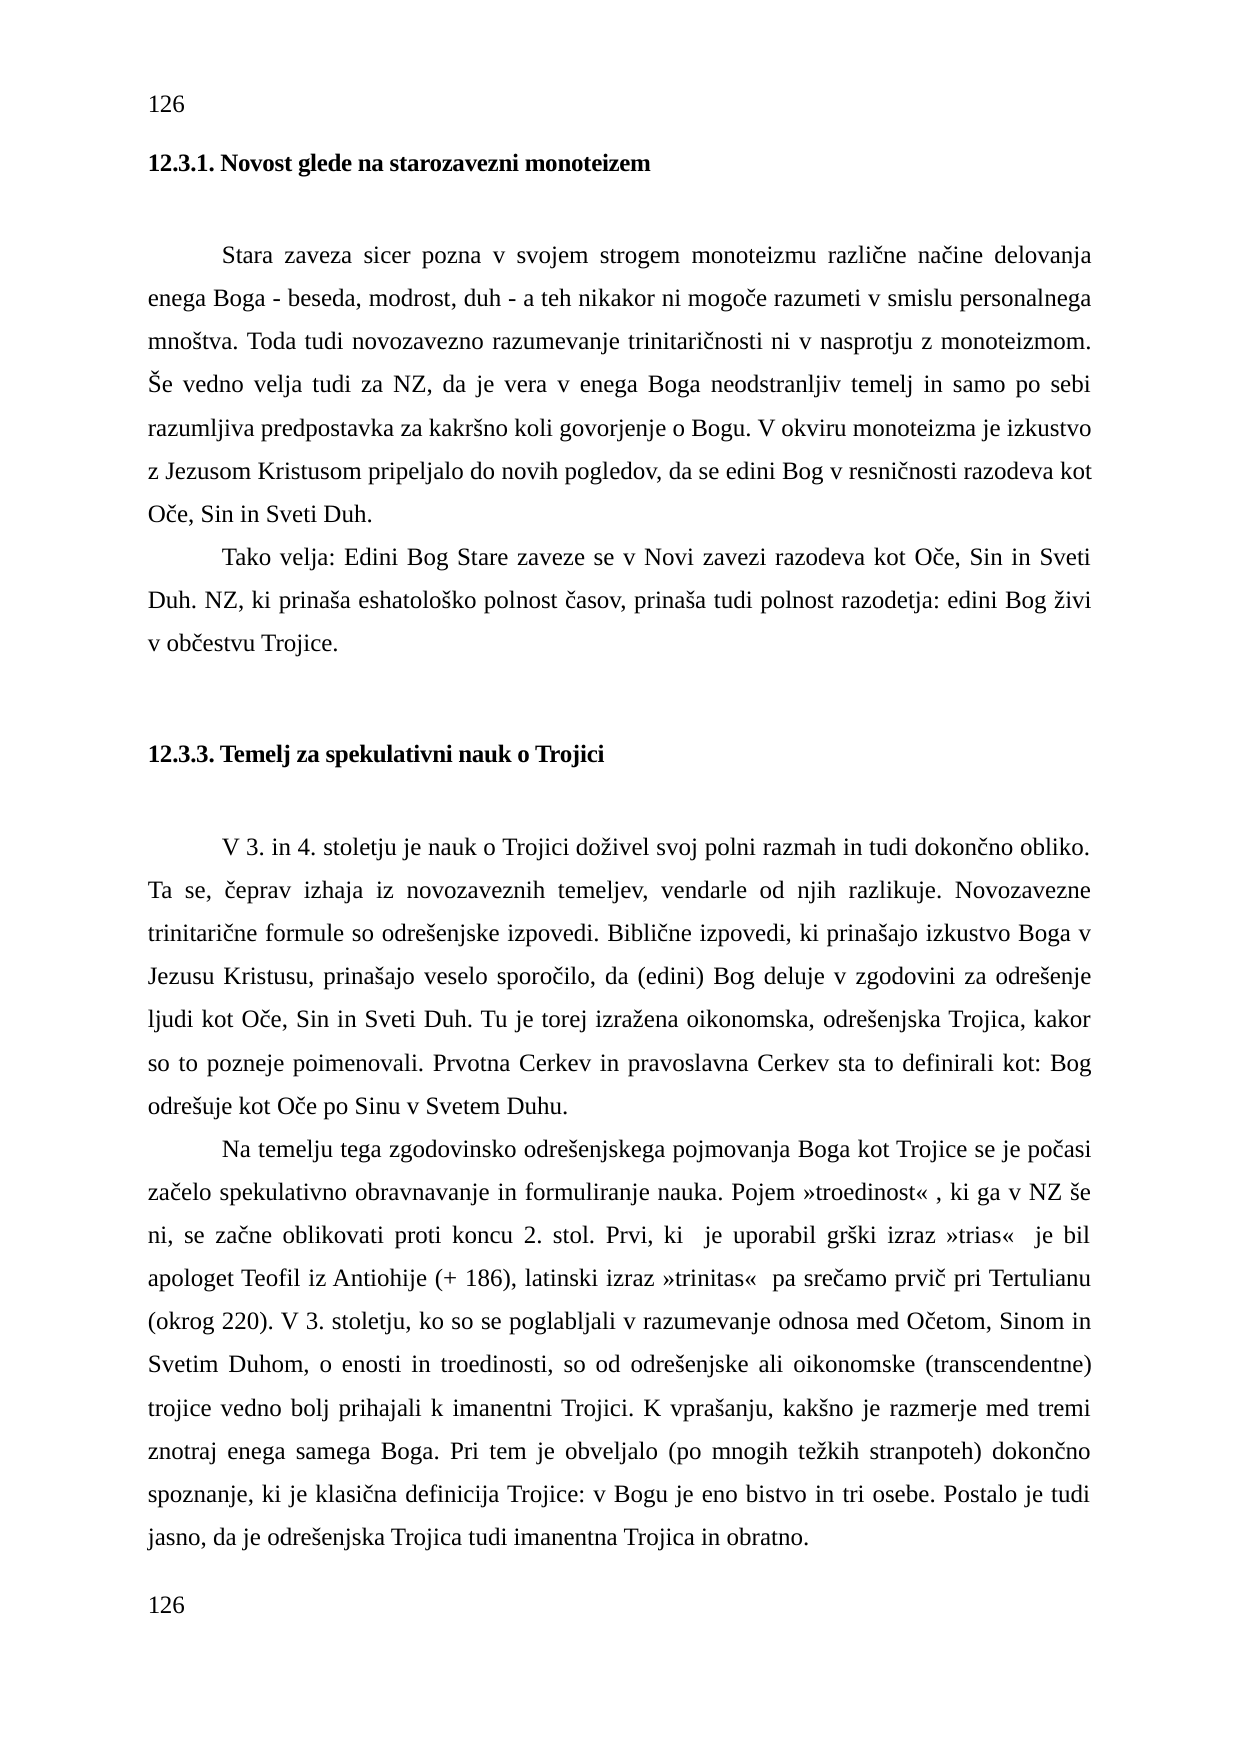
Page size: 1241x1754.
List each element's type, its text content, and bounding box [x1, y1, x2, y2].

text Stara zaveza sicer pozna v svojem strogem monoteizmu različne načine delovanja enega Boga - beseda, modrost, duh - a teh nikakor ni mogoče razumeti v smislu personalnega mnoštva. Toda tudi novozavezno razumevanje trinitaričnosti ni v nasprotju z monoteizmom. Še vedno velja tudi za NZ, da je vera v enega Boga neodstranljiv temelj in samo po sebi razumljiva predpostavka za kakršno koli govorjenje o Bogu. V okviru monoteizma je izkustvo z Jezusom Kristusom pripeljalo do novih pogledov, da se edini Bog v resničnosti razodeva kot Oče, Sin in Sveti Duh. [148, 240, 1092, 528]
text Tako velja: Edini Bog Stare zaveze se v Novi zavezi razodeva kot Oče, Sin in Sveti Duh. NZ, ki prinaša eshatološko polnost časov, prinaša tudi polnost razodetja: edini Bog živi v občestvu Trojice. [148, 542, 1092, 657]
subtitle 12.3.3. Temelj za spekulativni nauk o Trojici [148, 739, 1092, 768]
subtitle 12.3.1. Novost glede na starozavezni monoteizem [148, 148, 1092, 176]
text V 3. in 4. stoletju je nauk o Trojici doživel svoj polni razmah in tudi dokončno obliko. Ta se, čeprav izhaja iz novozaveznih temeljev, vendarle od njih razlikuje. Novozavezne trinitarične formule so odrešenjske izpovedi. Biblične izpovedi, ki prinašajo izkustvo Boga v Jezusu Kristusu, prinašajo veselo sporočilo, da (edini) Bog deluje v zgodovini za odrešenje ljudi kot Oče, Sin in Sveti Duh. Tu je torej izražena oikonomska, odrešenjska Trojica, kakor so to pozneje poimenovali. Prvotna Cerkev in pravoslavna Cerkev sta to definirali kot: Bog odrešuje kot Oče po Sinu v Svetem Duhu. [148, 832, 1092, 1119]
text Na temelju tega zgodovinsko odrešenjskega pojmovanja Boga kot Trojice se je počasi začelo spekulativno obravnavanje in formuliranje nauka. Pojem »troedinost« , ki ga v NZ še ni, se začne oblikovati proti koncu 2. stol. Prvi, ki je uporabil grški izraz »trias« je bil apologet Teofil iz Antiohije (+ 186), latinski izraz »trinitas« pa srečamo prvič pri Tertulianu (okrog 220). V 3. stoletju, ko so se poglabljali v razumevanje odnosa med Očetom, Sinom in Svetim Duhom, o enosti in troedinosti, so od odrešenjske ali oikonomske (transcendentne) trojice vedno bolj prihajali k imanentni Trojici. K vprašanju, kakšno je razmerje med tremi znotraj enega samega Boga. Pri tem je obveljalo (po mnogih težkih stranpoteh) dokončno spoznanje, ki je klasična definicija Trojice: v Bogu je eno bistvo in tri osebe. Postalo je tudi jasno, da je odrešenjska Trojica tudi imanentna Trojica in obratno. [148, 1134, 1092, 1551]
